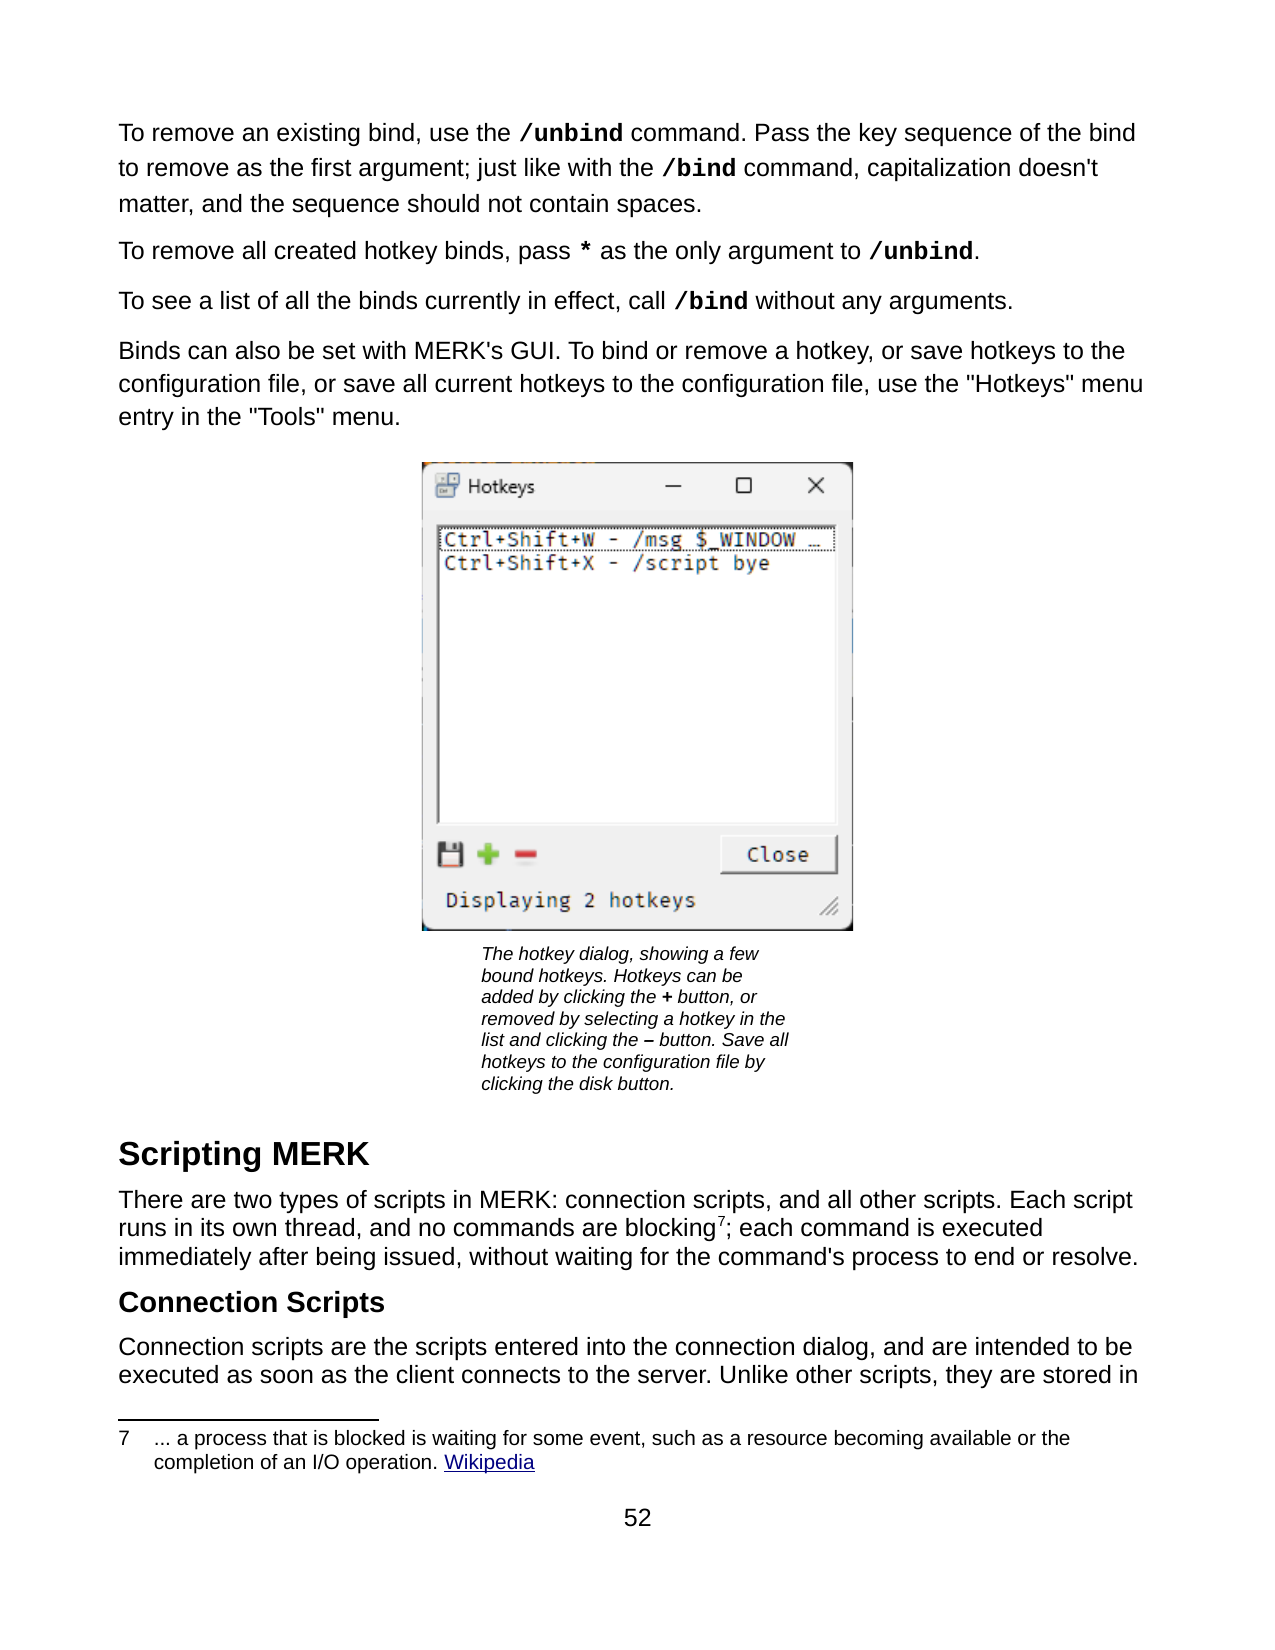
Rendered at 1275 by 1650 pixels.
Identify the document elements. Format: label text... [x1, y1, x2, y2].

text To see a list of all the binds currently in effect, call /bind without any arguments. [118, 286, 1157, 317]
text ... a process that is blocked is waiting for some event, such as a resource becoming available or the completion of an I/O operation. Wikipedia [118, 1426, 1157, 1474]
subtitle Scripting MERK [118, 1134, 1157, 1172]
text The hotkey dialog, showing a few bound hotkeys. Hotkeys can be added by clicking the + button, or removed by selecting a hotkey in the list and clicking the – button. Save all hotkeys to the configuration file by clicking the disk button. [481, 931, 794, 1094]
text To remove an existing bind, use the /unbind command. Pass the key sequence of the bind to remove as the first argument; just like with the /bind command, capitalization doesn't matter, and the sequence should not contain spaces. [118, 118, 1157, 217]
text Binds can also be set with MERK's GUI. To bind or remove a hotkey, or save hotkeys to the configuration file, or save all current hotkeys to the configuration file, use the "Hotkeys" menu entry in the "Tools" menu. [118, 336, 1157, 431]
picture [421, 462, 854, 931]
text There are two types of scripts in MERK: connection scripts, and all other scripts. Each script runs in its own thread, and no commands are blocking; each command is executed immediately after being issued, without waiting for the command's process to end or resolve. [118, 1184, 1157, 1271]
text Connection scripts are the scripts entered into the connection dialog, and are intended to be executed as soon as the client connects to the server. Unlike other scripts, they are stored in [118, 1331, 1157, 1389]
text To remove all created hotkey binds, pass * as the only argument to /unbind. [118, 236, 1157, 267]
subtitle Connection Scripts [118, 1285, 1157, 1319]
